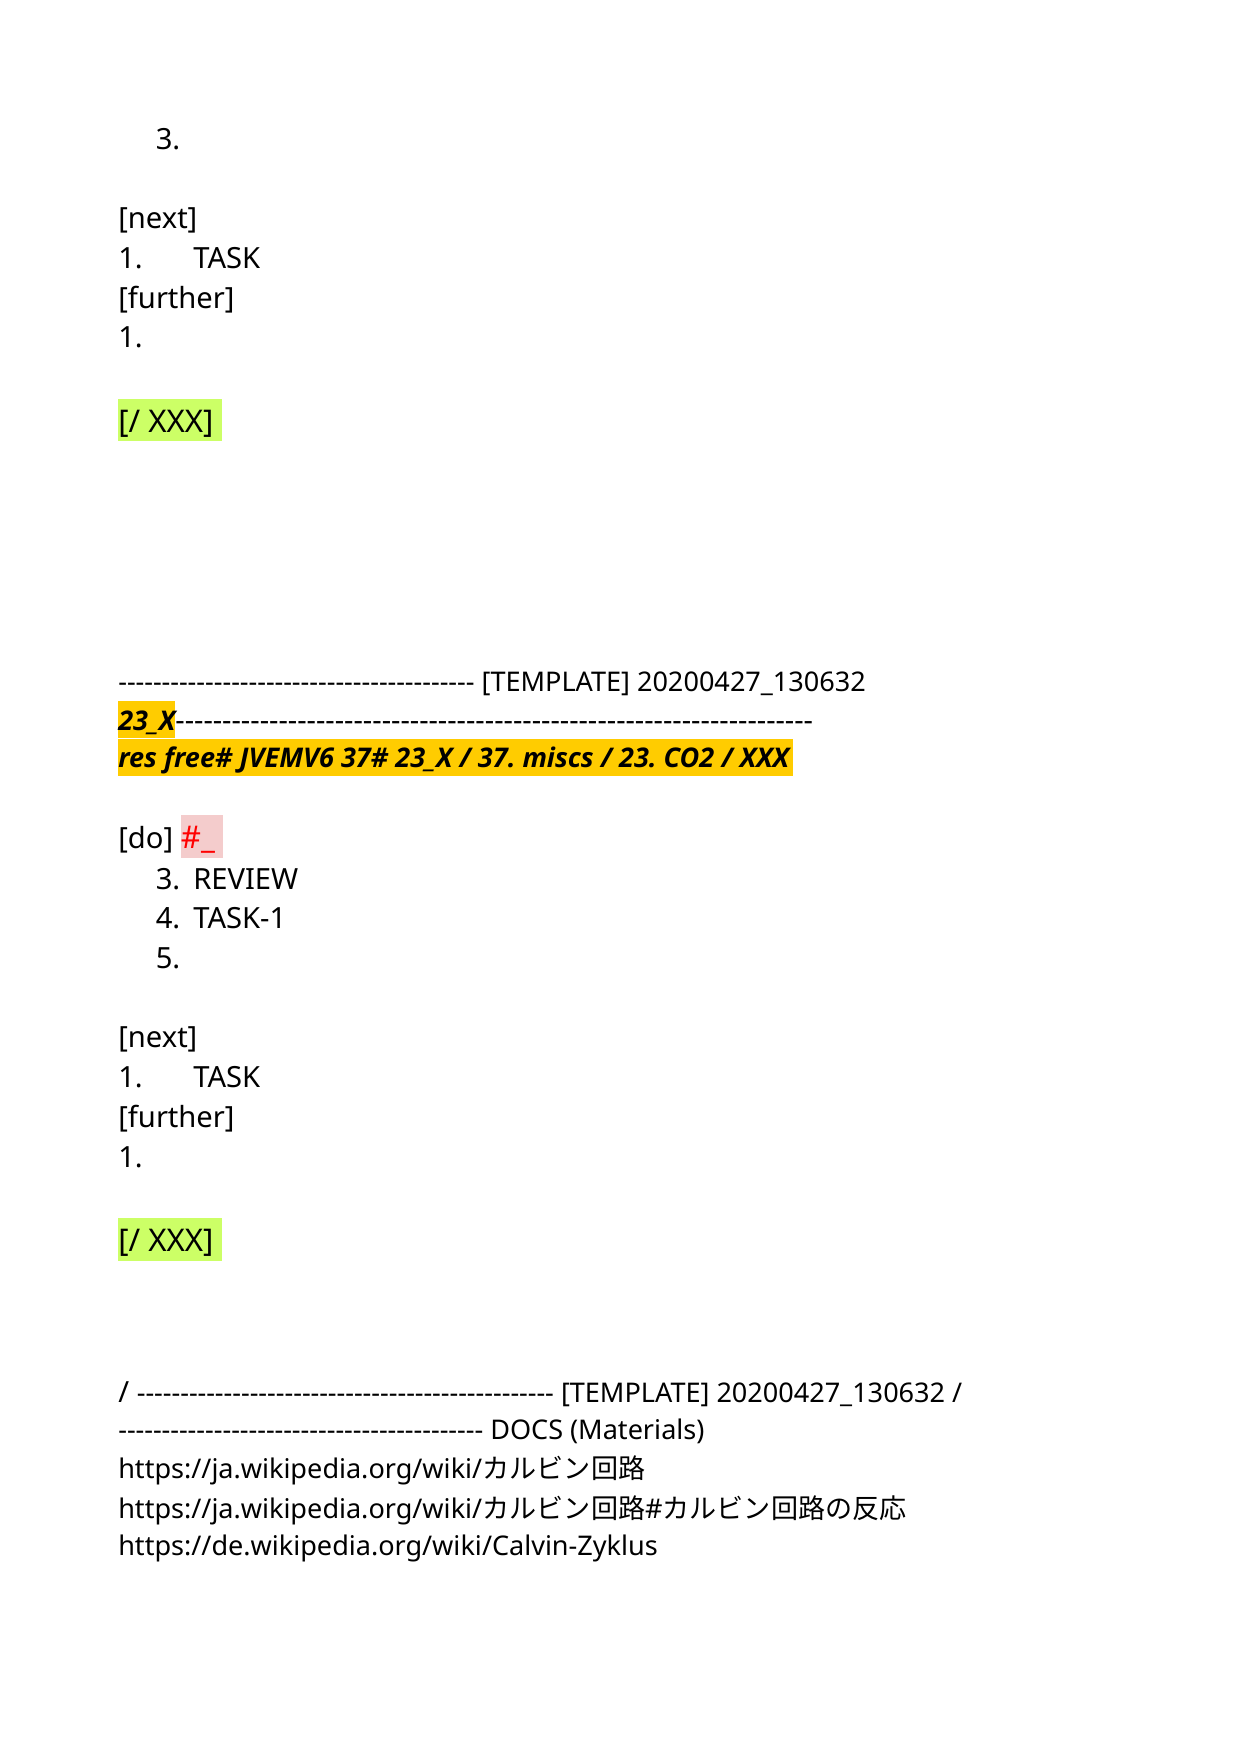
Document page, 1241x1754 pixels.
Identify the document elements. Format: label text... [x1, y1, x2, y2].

text / ------------------------------------------------ [TEMPLATE] 20200427_130632 / [118, 1371, 1122, 1411]
text ----------------------------------------- [TEMPLATE] 20200427_130632 [118, 662, 1122, 699]
text res free# JVEMV6 37# 23_X / 37. miscs / 23. CO2 / XXX [118, 739, 1122, 776]
list TASK-1 [156, 898, 1122, 937]
list REVIEW [156, 858, 1122, 898]
text [/ XXX] [118, 1176, 1122, 1261]
list TASK [118, 1056, 1122, 1096]
text [/ XXX] [118, 356, 1122, 441]
text 23_X-------------------------------------------------------------------- [118, 699, 1122, 739]
text [do] #_ [118, 815, 1122, 858]
text [further] [118, 1096, 1122, 1136]
text [further] [118, 277, 1122, 317]
text https://ja.wikipedia.org/wiki/カルビン回路 [118, 1447, 1122, 1487]
text https://de.wikipedia.org/wiki/Calvin-Zyklus [118, 1526, 1122, 1563]
text [next] [118, 1017, 1122, 1056]
text ------------------------------------------ DOCS (Materials) [118, 1411, 1122, 1447]
text https://ja.wikipedia.org/wiki/カルビン回路#カルビン回路の反応 [118, 1487, 1122, 1526]
text [next] [118, 197, 1122, 237]
list TASK [118, 237, 1122, 277]
